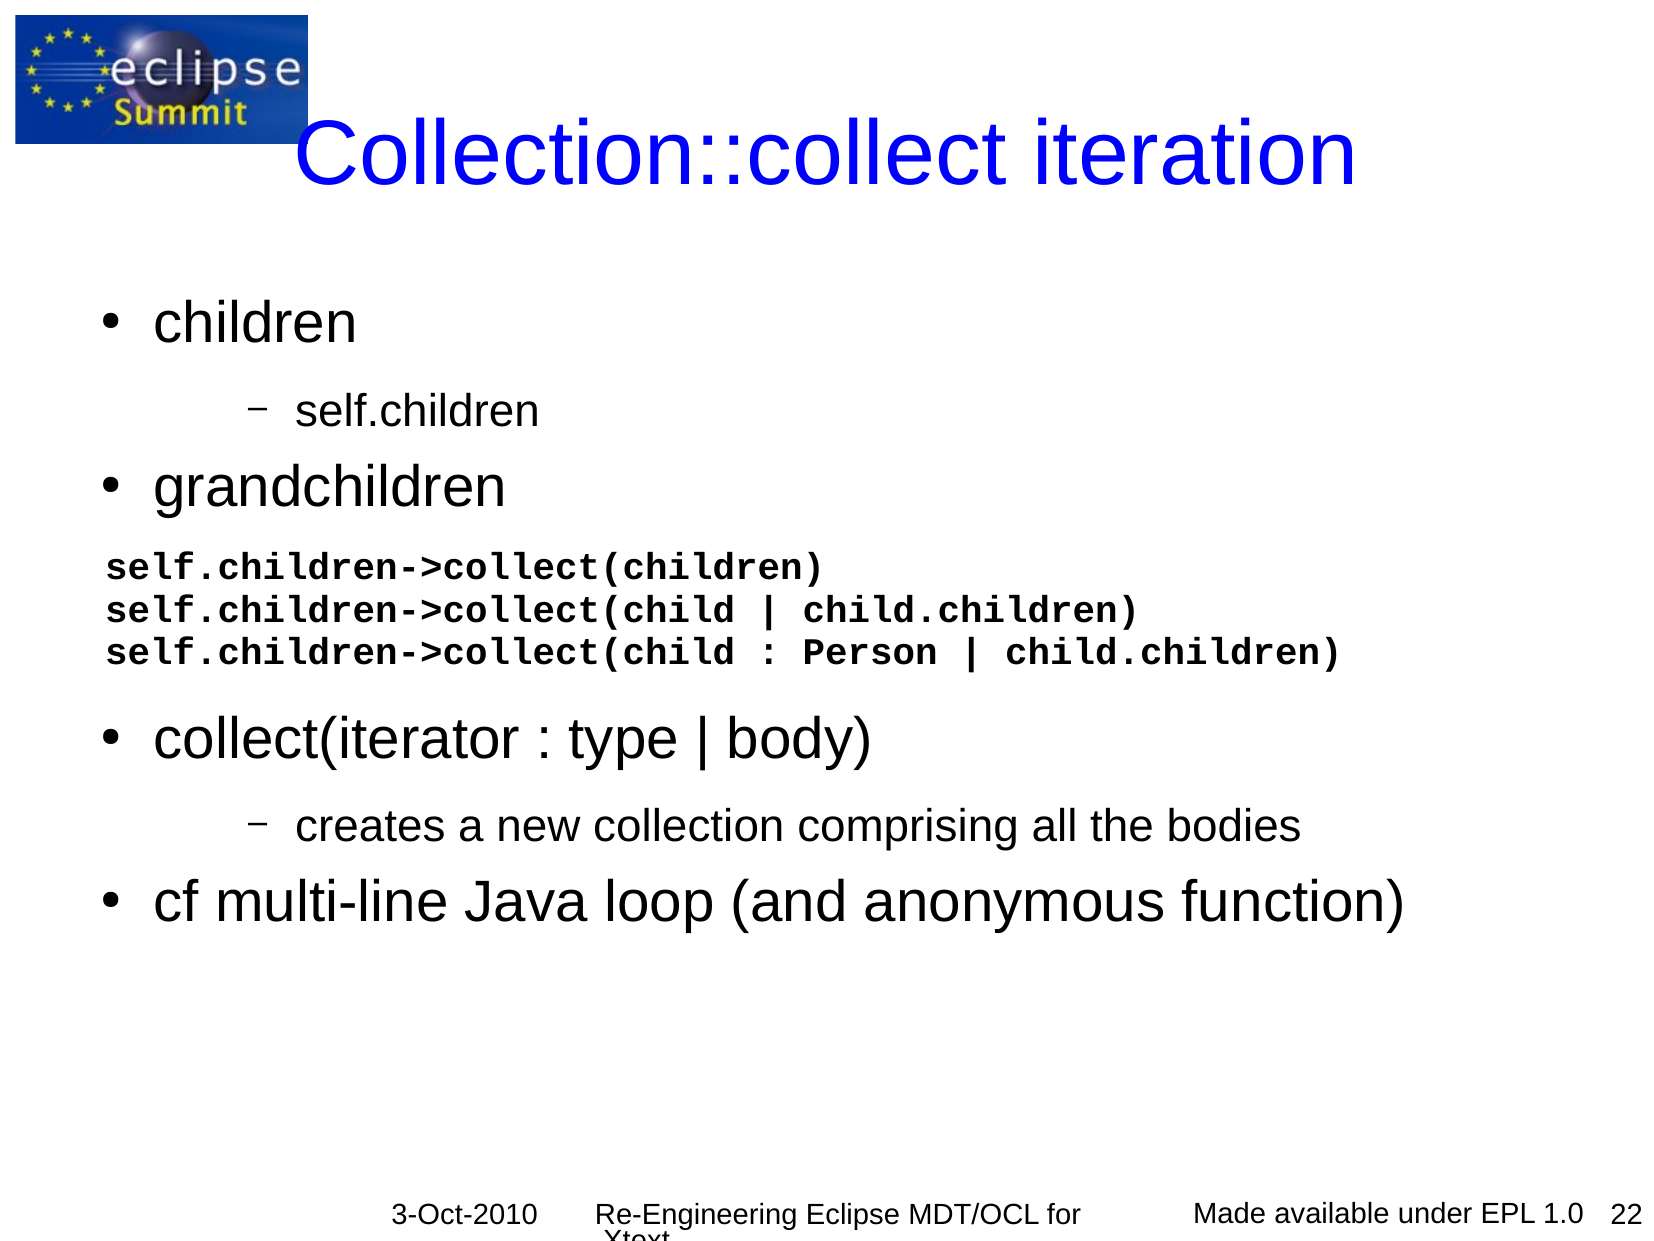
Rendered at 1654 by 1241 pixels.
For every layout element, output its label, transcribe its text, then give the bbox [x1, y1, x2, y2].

title Collection::collect iteration [82, 56, 1571, 250]
list children self.children grandchildren self.children->collect(children) self.children->collect(child | child.children) self.children->collect(child : Person | child.children) collect(iterator : type | body) creates a new collection comprising all the bodies cf multi-line Java loop (and anonymous function) [82, 290, 1571, 1094]
picture [15, 15, 308, 144]
